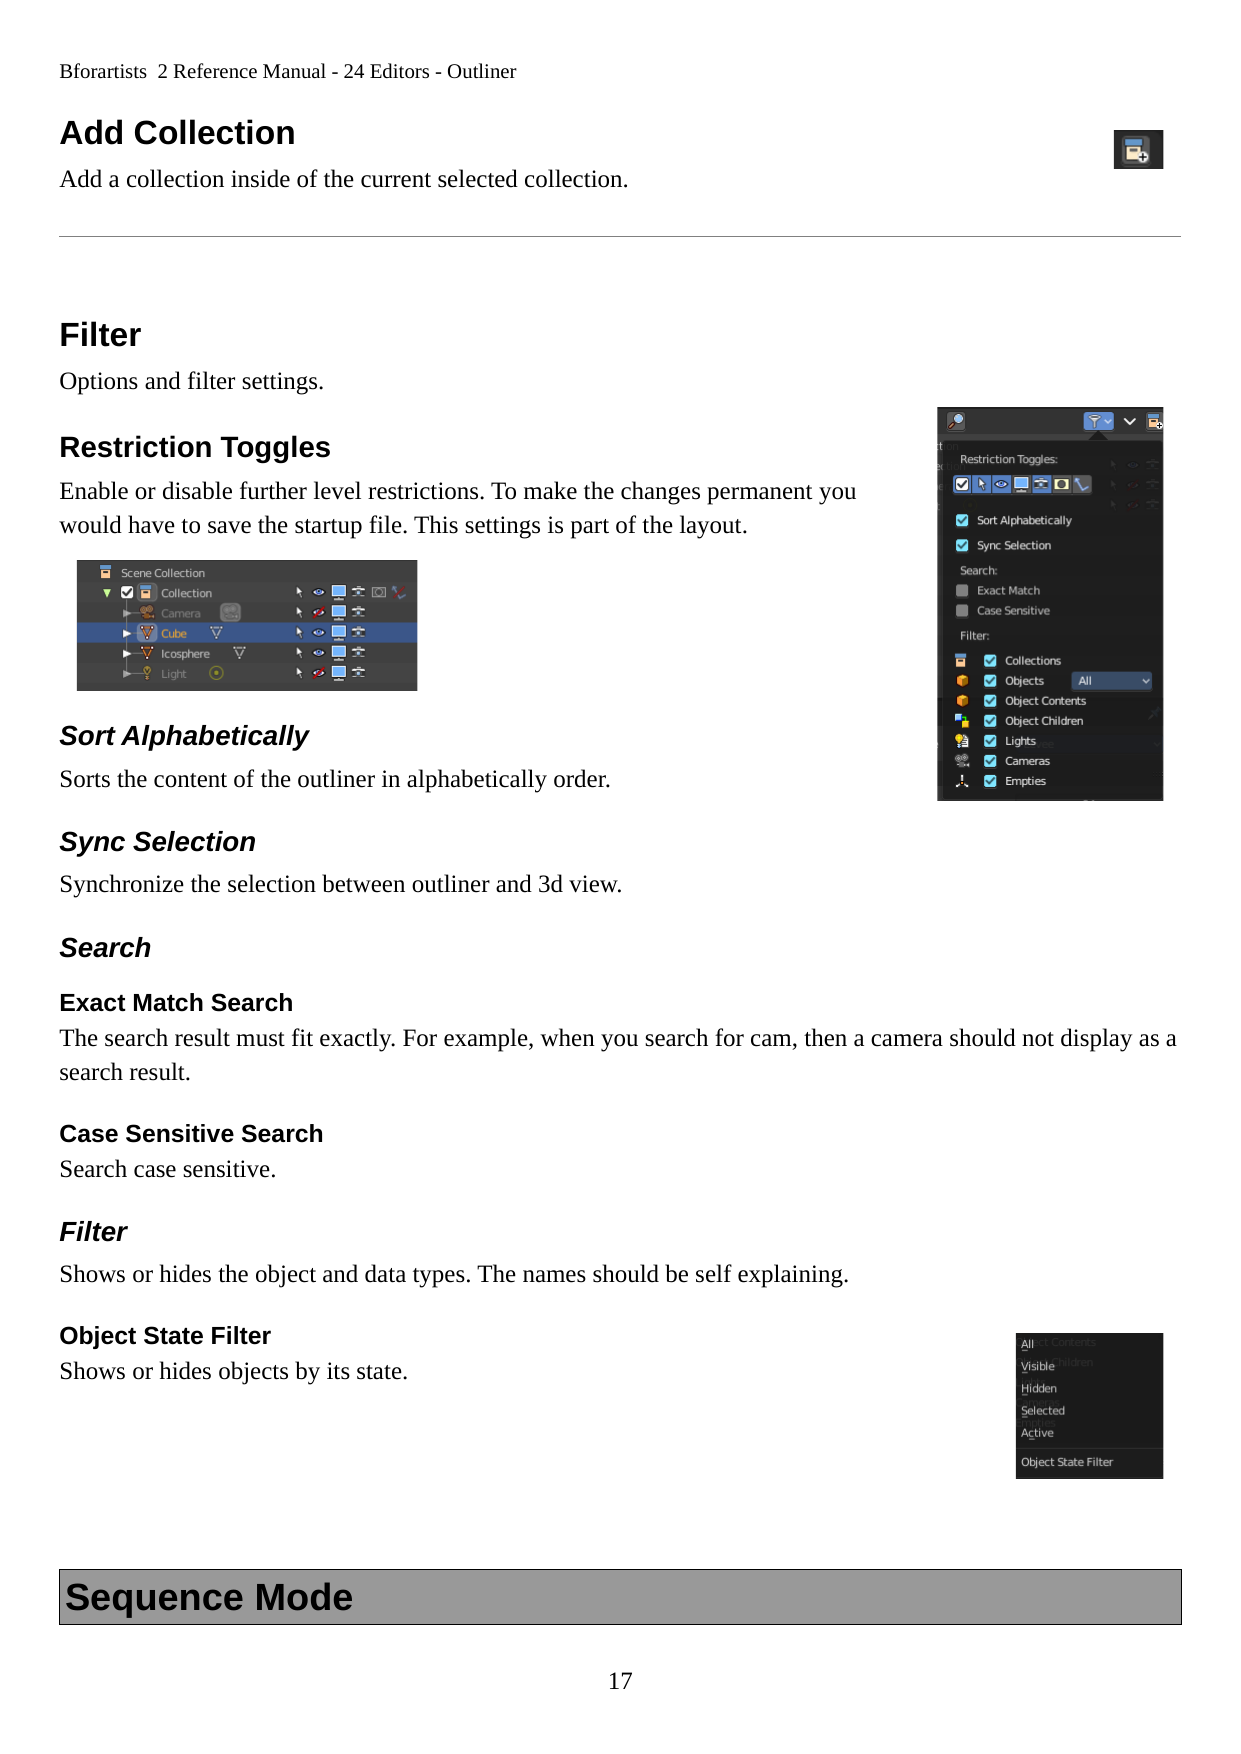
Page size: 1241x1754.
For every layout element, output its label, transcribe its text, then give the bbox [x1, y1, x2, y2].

text Shows or hides the object and data types. The names should be self explaining. [59, 1259, 1181, 1288]
table_header Sequence Mode [60, 1570, 1181, 1624]
picture [76, 560, 418, 691]
text Enable or disable further level restrictions. To make the changes permanent you would have to save the startup file. This settings is part of the layout. [59, 476, 937, 539]
picture [937, 407, 1164, 801]
text Sorts the content of the outliner in alphabetically order. [59, 764, 937, 792]
subtitle Sort Alphabetically [59, 719, 937, 751]
text Synchronize the selection between outliner and 3d view. [59, 869, 1181, 898]
subtitle Add Collection [59, 113, 1181, 151]
text Options and filter settings. [59, 366, 1181, 395]
subtitle Search [59, 931, 1181, 963]
subtitle Filter [59, 1215, 1181, 1247]
text The search result must fit exactly. For example, when you search for cam, then a camera should not display as a search result. [59, 1023, 1181, 1086]
subtitle Filter [59, 315, 1181, 354]
subtitle Sync Selection [59, 825, 1181, 857]
text Search case sensitive. [59, 1154, 1181, 1182]
text Add a collection inside of the current selected collection. [59, 164, 1181, 192]
subtitle [1164, 719, 1181, 751]
picture [1015, 1333, 1164, 1479]
subtitle [1164, 430, 1181, 463]
picture [1113, 130, 1164, 169]
subtitle Case Sensitive Search [59, 1119, 1181, 1147]
text Shows or hides objects by its state. [59, 1356, 1015, 1385]
subtitle Exact Match Search [59, 988, 1181, 1017]
subtitle Object State Filter [59, 1321, 1181, 1350]
subtitle Restriction Toggles [59, 430, 937, 463]
